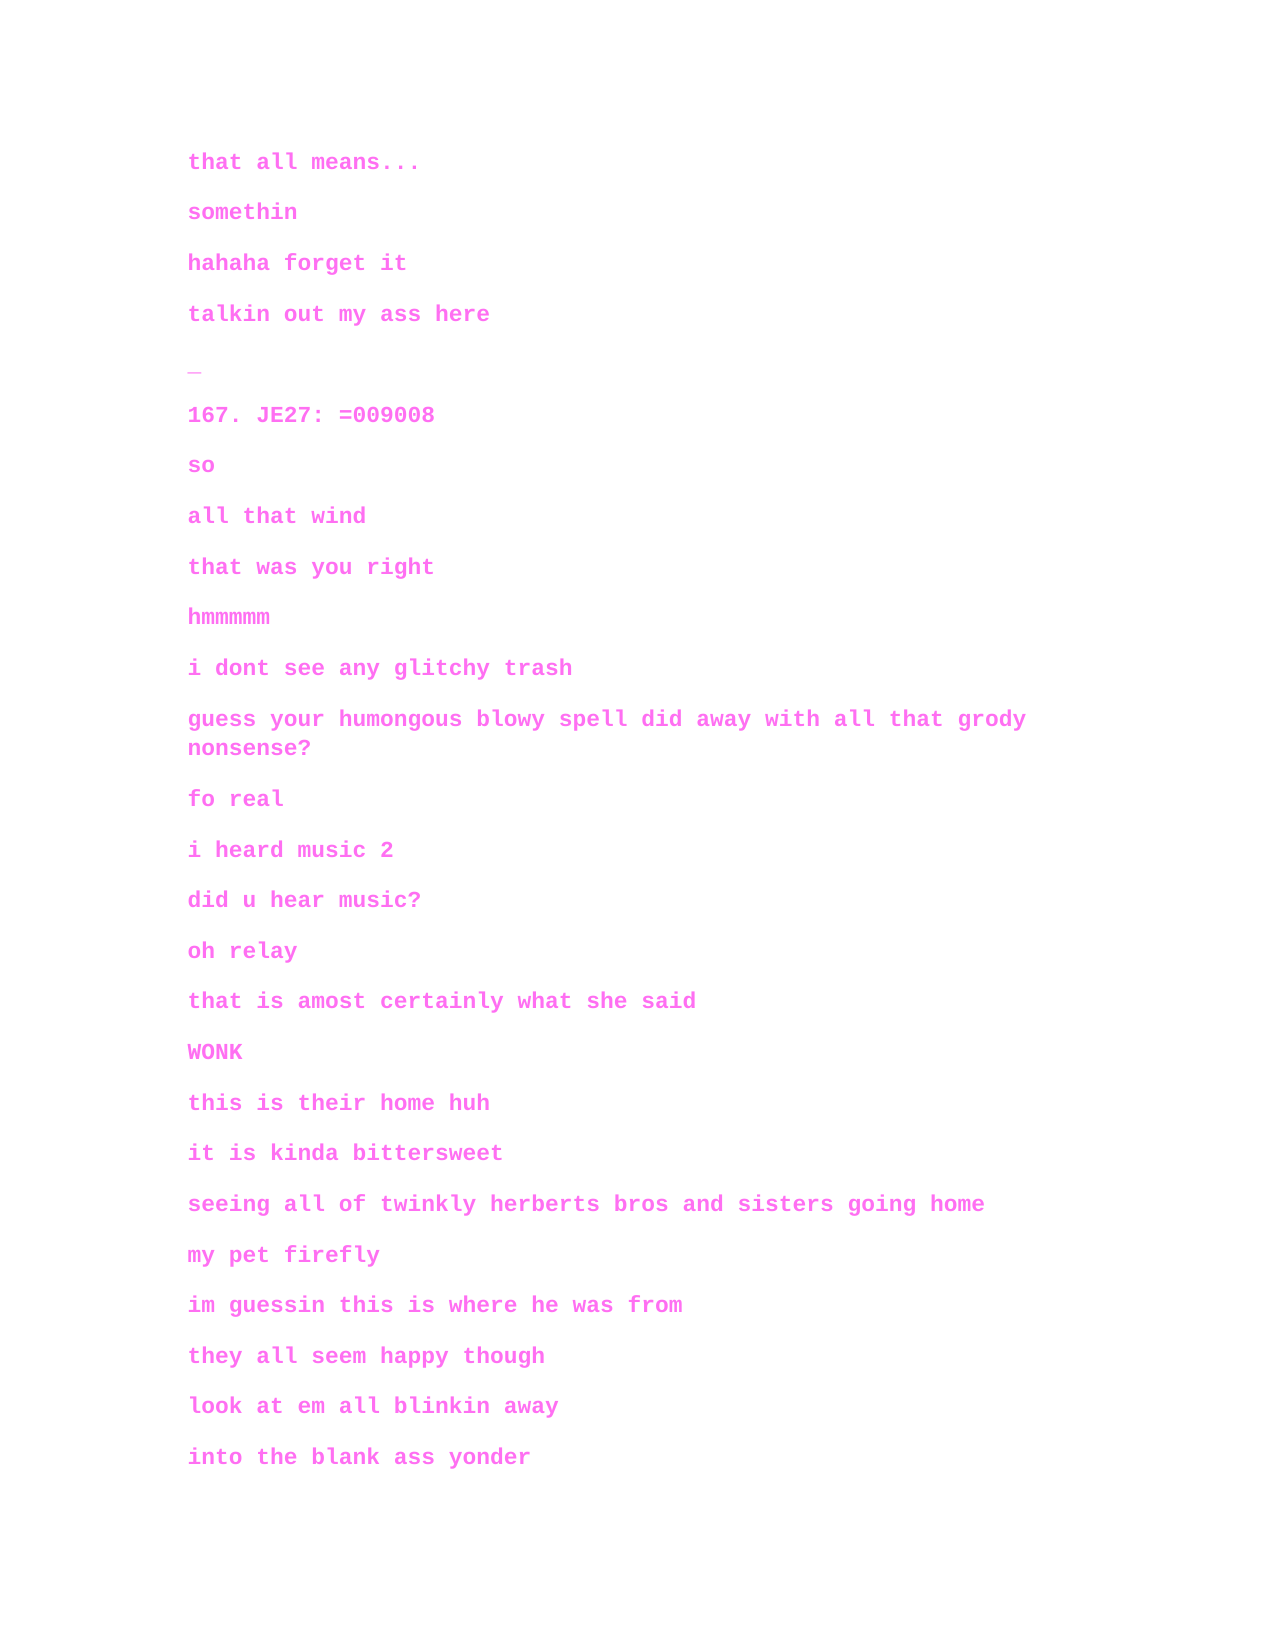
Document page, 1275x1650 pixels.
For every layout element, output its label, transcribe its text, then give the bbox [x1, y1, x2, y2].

text that is amost certainly what she said [187, 990, 1087, 1016]
text oh relay [187, 939, 1087, 965]
text all that wind [187, 504, 1087, 530]
text i heard music 2 [187, 838, 1087, 864]
text did u hear music? [187, 888, 1087, 914]
text into the blank ass yonder [187, 1445, 1087, 1471]
text guess your humongous blowy spell did away with all that grody nonsense? [187, 707, 1087, 763]
text my pet firefly [187, 1243, 1087, 1269]
text they all seem happy though [187, 1344, 1087, 1370]
text hahaha forget it [187, 251, 1087, 277]
text that was you right [187, 555, 1087, 581]
text hmmmmm [187, 606, 1087, 632]
text that all means... [187, 150, 1087, 176]
text 167. JE27: =009008 [187, 403, 1087, 429]
text this is their home huh [187, 1091, 1087, 1117]
text talkin out my ass here [187, 302, 1087, 328]
text WONK [187, 1040, 1087, 1066]
text seeing all of twinkly herberts bros and sisters going home [187, 1192, 1087, 1218]
text it is kinda bittersweet [187, 1142, 1087, 1168]
text fo real [187, 787, 1087, 813]
text i dont see any glitchy trash [187, 656, 1087, 682]
text im guessin this is where he was from [187, 1293, 1087, 1319]
text so [187, 454, 1087, 480]
text somethin [187, 201, 1087, 227]
text _ [187, 352, 1087, 378]
text look at em all blinkin away [187, 1395, 1087, 1421]
